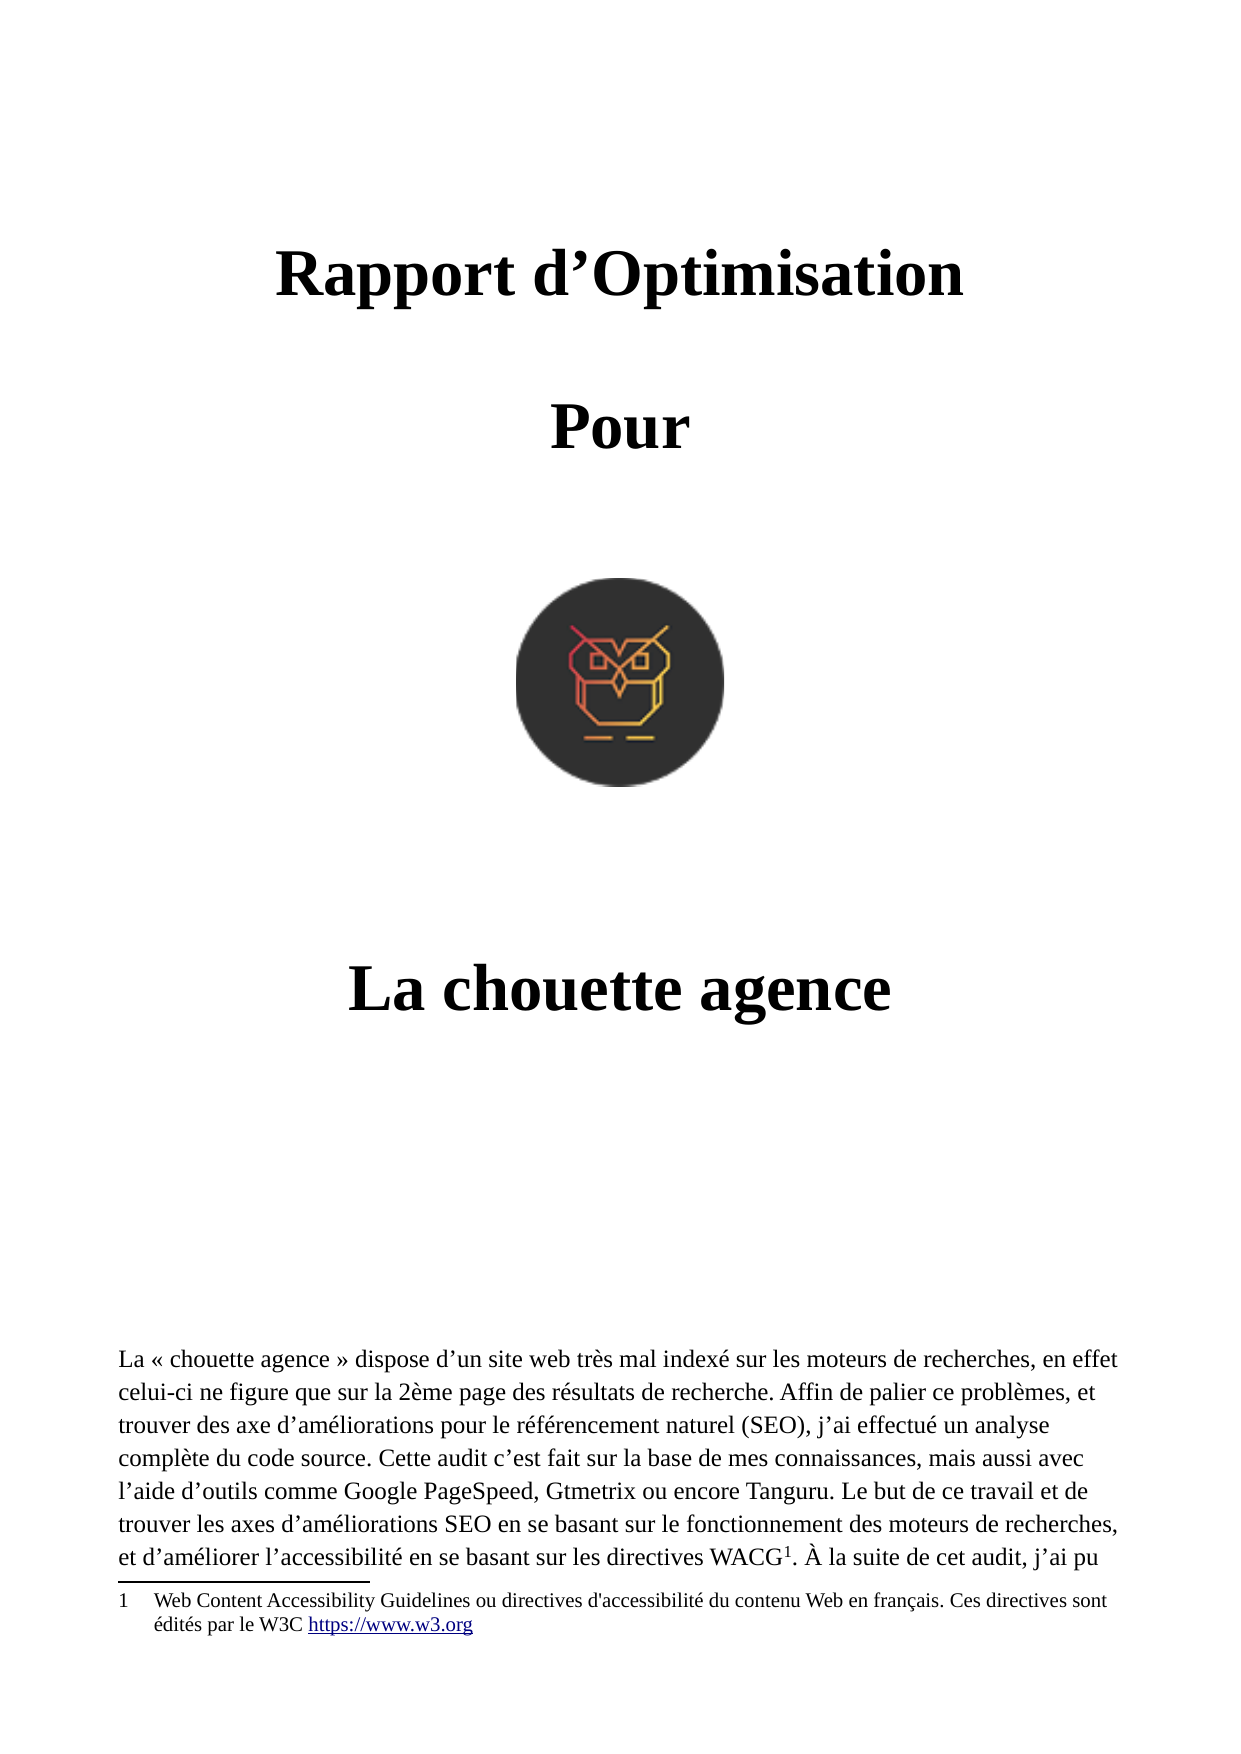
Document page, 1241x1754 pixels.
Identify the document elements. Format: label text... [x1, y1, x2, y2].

text Pour [118, 386, 1122, 463]
subtitle La chouette agence [118, 948, 1122, 1025]
text Rapport d’Optimisation [118, 233, 1122, 310]
picture [516, 578, 725, 787]
text Web Content Accessibility Guidelines ou directives d'accessibilité du contenu Web en français. Ces directives sont édités par le W3C https://www.w3.org [118, 1588, 1122, 1636]
text La « chouette agence » dispose d’un site web très mal indexé sur les moteurs de recherches, en effet celui-ci ne figure que sur la 2ème page des résultats de recherche. Affin de palier ce problèmes, et trouver des axe d’améliorations pour le référencement naturel (SEO), j’ai effectué un analyse complète du code source. Cette audit c’est fait sur la base de mes connaissances, mais aussi avec l’aide d’outils comme Google PageSpeed, Gtmetrix ou encore Tanguru. Le but de ce travail et de trouver les axes d’améliorations SEO en se basant sur le fonctionnement des moteurs de recherches, et d’améliorer l’accessibilité en se basant sur les directives WACG. À la suite de cet audit, j’ai pu [118, 1344, 1122, 1571]
